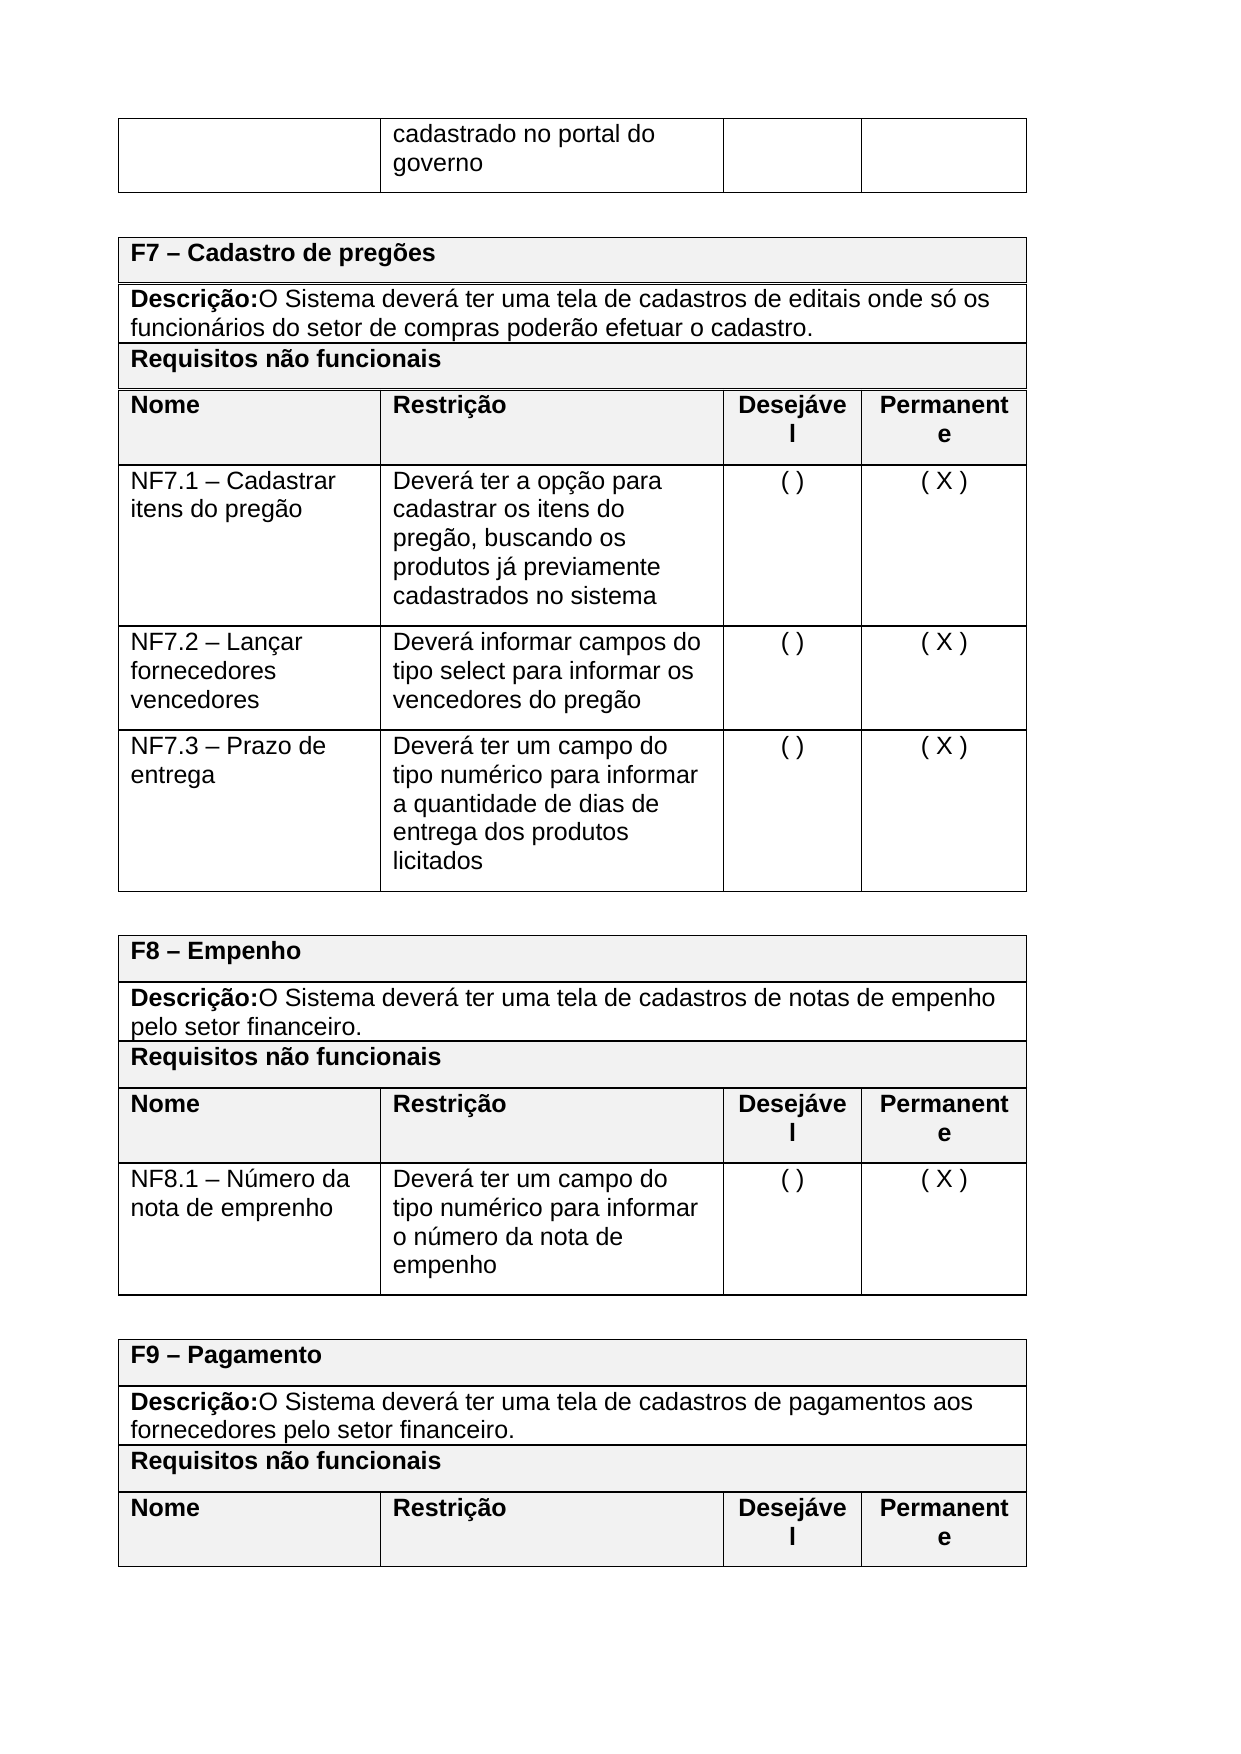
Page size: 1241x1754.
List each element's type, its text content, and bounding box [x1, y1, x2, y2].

table_cell Nome [119, 391, 380, 464]
table_cell ( ) [724, 466, 861, 625]
table_cell [724, 119, 861, 192]
table_cell Permanente [862, 1493, 1026, 1566]
table_cell Descrição:O Sistema deverá ter uma tela de cadastros de pagamentos aos fornecedores pelo setor financeiro. [119, 1387, 1026, 1444]
table_cell Permanente [862, 391, 1026, 464]
table_cell Descrição:O Sistema deverá ter uma tela de cadastros de editais onde só os funcionários do setor de compras poderão efetuar o cadastro. [119, 285, 1026, 342]
table_cell ( X ) [862, 466, 1026, 625]
table_cell [862, 119, 1026, 192]
table_cell Permanente [862, 1089, 1026, 1162]
table_cell ( ) [724, 731, 861, 891]
table_cell ( X ) [862, 627, 1026, 729]
table_cell Restrição [381, 1493, 723, 1566]
table_cell ( X ) [862, 1164, 1026, 1294]
table_cell Restrição [381, 391, 723, 464]
table_cell Descrição:O Sistema deverá ter uma tela de cadastros de notas de empenho pelo setor financeiro. [119, 983, 1026, 1040]
table_cell Requisitos não funcionais [119, 1042, 1026, 1087]
table_cell Deverá ter a opção para cadastrar os itens do pregão, buscando os produtos já previamente cadastrados no sistema [381, 466, 723, 625]
table_cell Desejável [724, 1089, 861, 1162]
table_cell Deverá ter um campo do tipo numérico para informar o número da nota de empenho [381, 1164, 723, 1294]
table_cell ( X ) [862, 731, 1026, 891]
table_cell Requisitos não funcionais [119, 344, 1026, 388]
table_cell [119, 119, 380, 192]
table_cell NF7.1 – Cadastrar itens do pregão [119, 466, 380, 625]
table_cell NF7.3 – Prazo de entrega [119, 731, 380, 891]
table_header F9 – Pagamento [119, 1340, 1026, 1385]
table_cell Restrição [381, 1089, 723, 1162]
table_cell ( ) [724, 627, 861, 729]
table_cell Deverá informar campos do tipo select para informar os vencedores do pregão [381, 627, 723, 729]
table_cell Nome [119, 1493, 380, 1566]
table_cell Desejável [724, 391, 861, 464]
table_cell NF8.1 – Número da nota de emprenho [119, 1164, 380, 1294]
table_header F8 – Empenho [119, 936, 1026, 981]
table_cell Nome [119, 1089, 380, 1162]
table_cell Deverá ter um campo do tipo numérico para informar a quantidade de dias de entrega dos produtos licitados [381, 731, 723, 891]
table_cell Desejável [724, 1493, 861, 1566]
table_header F7 – Cadastro de pregões [119, 238, 1026, 282]
table_cell ( ) [724, 1164, 861, 1294]
table_cell Requisitos não funcionais [119, 1446, 1026, 1491]
table_cell NF7.2 – Lançar fornecedores vencedores [119, 627, 380, 729]
table_cell cadastrado no portal do governo [381, 119, 723, 192]
